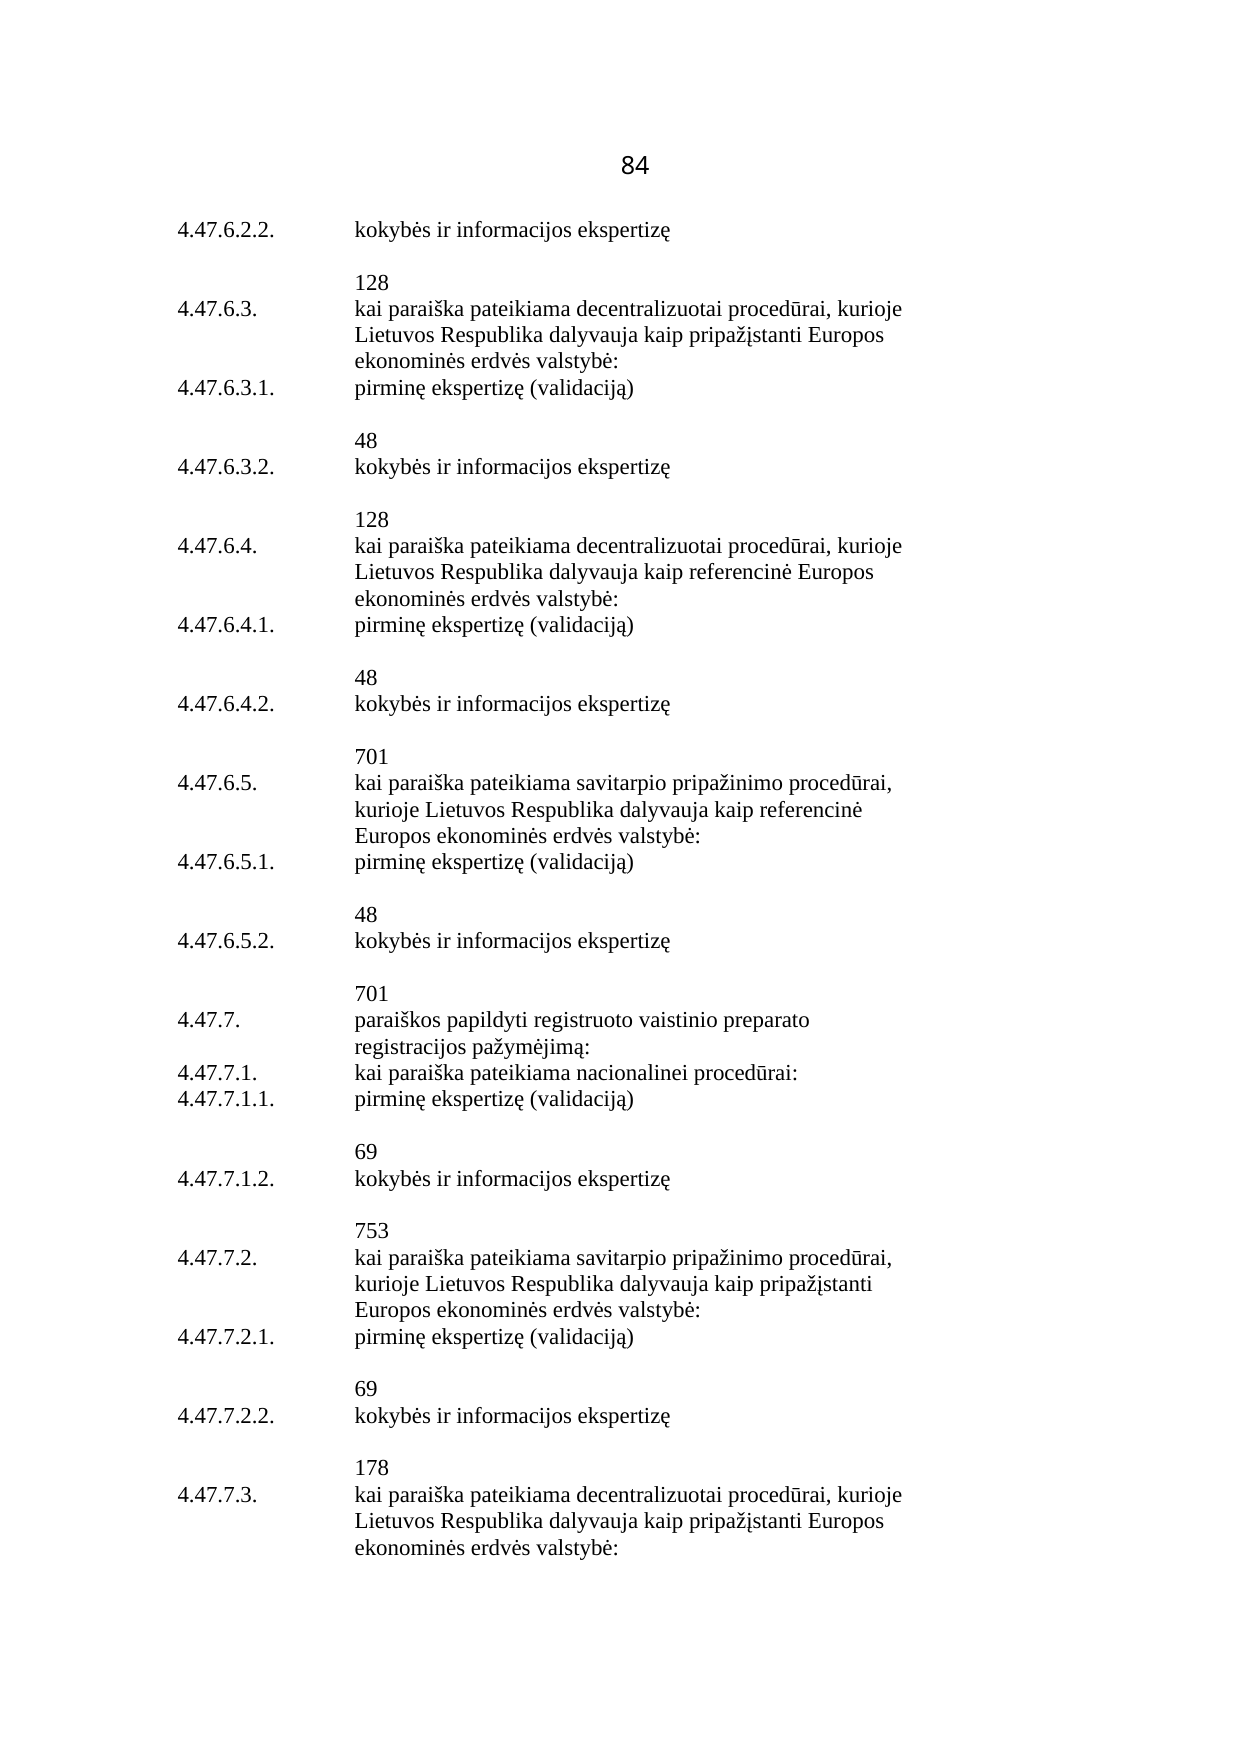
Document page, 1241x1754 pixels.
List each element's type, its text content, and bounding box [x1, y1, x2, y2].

text 4.47.6.3.2. kokybės ir informacijos ekspertizę 128 [177, 453, 945, 532]
text 4.47.6.3.1. pirminę ekspertizę (validaciją) 48 [177, 374, 945, 453]
text 4.47.7.2.2. kokybės ir informacijos ekspertizę 178 [177, 1402, 945, 1481]
text ekonominės erdvės valstybė: [354, 585, 945, 611]
text 4.47.6.3. kai paraiška pateikiama decentralizuotai procedūrai, kurioje [177, 295, 945, 321]
text 4.47.6.4.1. pirminę ekspertizę (validaciją) 48 [177, 611, 945, 690]
text kurioje Lietuvos Respublika dalyvauja kaip referencinė [354, 796, 945, 822]
text 4.47.6.5.2. kokybės ir informacijos ekspertizę 701 [177, 927, 945, 1006]
text Lietuvos Respublika dalyvauja kaip pripažįstanti Europos [354, 1507, 945, 1533]
text registracijos pažymėjimą: [354, 1033, 945, 1059]
text Europos ekonominės erdvės valstybė: [354, 1296, 945, 1323]
text 4.47.7.2. kai paraiška pateikiama savitarpio pripažinimo procedūrai, [177, 1244, 945, 1270]
text ekonominės erdvės valstybė: [354, 348, 945, 374]
text ekonominės erdvės valstybė: [354, 1533, 945, 1560]
text 4.47.6.5. kai paraiška pateikiama savitarpio pripažinimo procedūrai, [177, 769, 945, 796]
text 4.47.6.4.2. kokybės ir informacijos ekspertizę 701 [177, 690, 945, 769]
text 4.47.7. paraiškos papildyti registruoto vaistinio preparato [177, 1006, 945, 1033]
text 4.47.6.2.2. kokybės ir informacijos ekspertizę 128 [177, 216, 945, 295]
text Lietuvos Respublika dalyvauja kaip referencinė Europos [354, 558, 945, 585]
text 4.47.7.2.1. pirminę ekspertizę (validaciją) 69 [177, 1323, 945, 1402]
text Europos ekonominės erdvės valstybė: [354, 822, 945, 848]
text 4.47.6.5.1. pirminę ekspertizę (validaciją) 48 [177, 848, 945, 927]
text 4.47.7.1.1. pirminę ekspertizę (validaciją) 69 [177, 1086, 945, 1164]
text 4.47.7.1. kai paraiška pateikiama nacionalinei procedūrai: [177, 1059, 945, 1086]
text kurioje Lietuvos Respublika dalyvauja kaip pripažįstanti [354, 1270, 945, 1296]
text 4.47.7.1.2. kokybės ir informacijos ekspertizę 753 [177, 1164, 945, 1244]
text Lietuvos Respublika dalyvauja kaip pripažįstanti Europos [354, 321, 945, 348]
text 4.47.7.3. kai paraiška pateikiama decentralizuotai procedūrai, kurioje [177, 1481, 945, 1507]
text 4.47.6.4. kai paraiška pateikiama decentralizuotai procedūrai, kurioje [177, 532, 945, 558]
